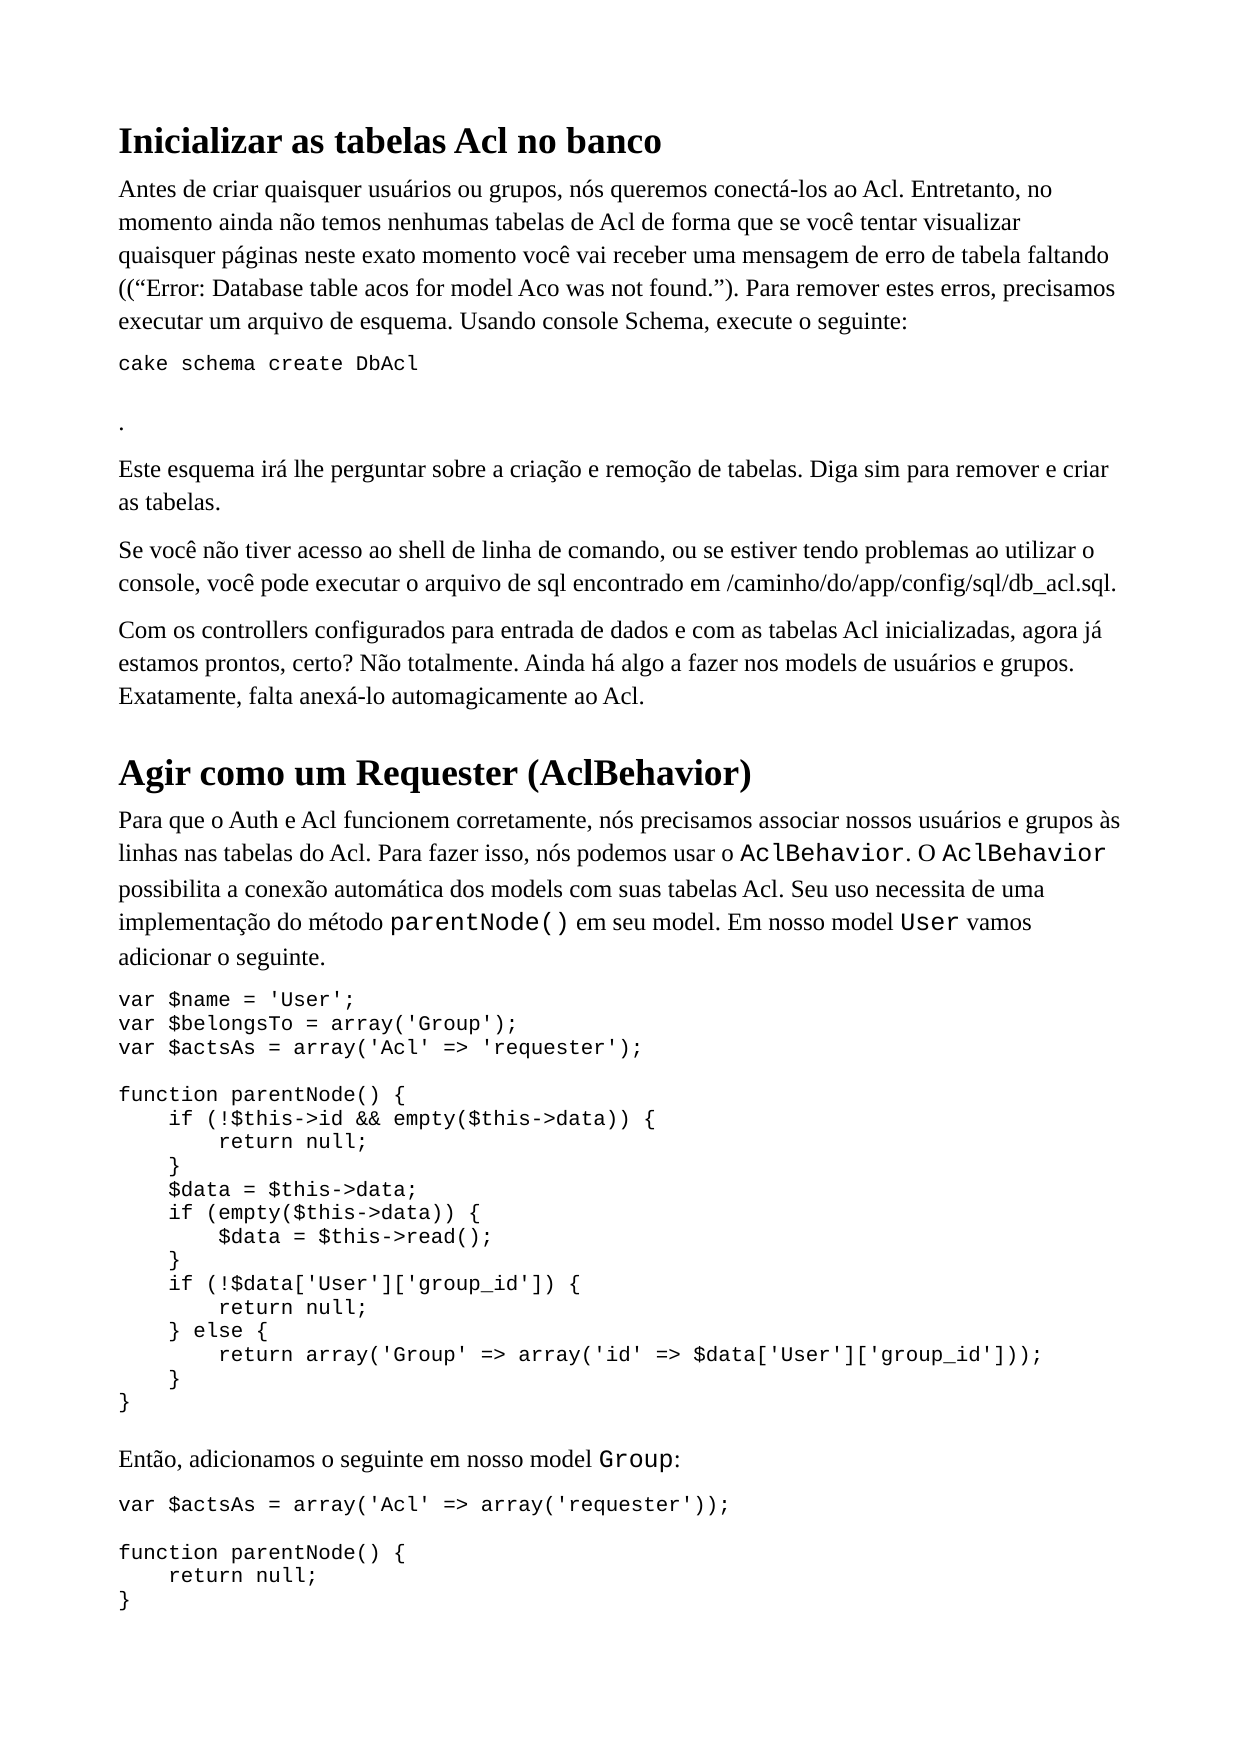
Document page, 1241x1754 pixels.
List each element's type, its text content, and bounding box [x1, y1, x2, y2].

text Com os controllers configurados para entrada de dados e com as tabelas Acl inicializadas, agora já estamos prontos, certo? Não totalmente. Ainda há algo a fazer nos models de usuários e grupos. Exatamente, falta anexá-lo automagicamente ao Acl. [118, 615, 1122, 710]
text return null; [118, 1131, 1122, 1155]
text } [118, 1155, 1122, 1178]
text if (!$this->id && empty($this->data)) { [118, 1108, 1122, 1131]
text return array('Group' => array('id' => $data['User']['group_id'])); [118, 1344, 1122, 1368]
text } else { [118, 1320, 1122, 1344]
text $data = $this->data; [118, 1178, 1122, 1202]
text Então, adicionamos o seguinte em nosso model Group: [118, 1444, 1122, 1475]
text } [118, 1368, 1122, 1391]
text . [118, 407, 1122, 435]
text } [118, 1249, 1122, 1273]
text return null; [118, 1565, 1122, 1589]
text } [118, 1589, 1122, 1613]
text cake schema create DbAcl [118, 353, 1122, 377]
text } [118, 1391, 1122, 1415]
subtitle Agir como um Requester (AclBehavior) [118, 750, 1122, 793]
text Se você não tiver acesso ao shell de linha de comando, ou se estiver tendo problemas ao utilizar o console, você pode executar o arquivo de sql encontrado em /caminho/do/app/config/sql/db_acl.sql. [118, 535, 1122, 597]
text $data = $this->read(); [118, 1226, 1122, 1249]
text Antes de criar quaisquer usuários ou grupos, nós queremos conectá-los ao Acl. Entretanto, no momento ainda não temos nenhumas tabelas de Acl de forma que se você tentar visualizar quaisquer páginas neste exato momento você vai receber uma mensagem de erro de tabela faltando ((“Error: Database table acos for model Aco was not found.”). Para remover estes erros, precisamos executar um arquivo de esquema. Usando console Schema, execute o seguinte: [118, 174, 1122, 334]
text var $belongsTo = array('Group'); [118, 1013, 1122, 1037]
text if (empty($this->data)) { [118, 1202, 1122, 1226]
text var $actsAs = array('Acl' => 'requester'); [118, 1037, 1122, 1060]
text Este esquema irá lhe perguntar sobre a criação e remoção de tabelas. Diga sim para remover e criar as tabelas. [118, 454, 1122, 516]
text return null; [118, 1297, 1122, 1320]
subtitle Inicializar as tabelas Acl no banco [118, 118, 1122, 161]
text var $name = 'User'; [118, 989, 1122, 1013]
text function parentNode() { [118, 1542, 1122, 1565]
text function parentNode() { [118, 1084, 1122, 1108]
text var $actsAs = array('Acl' => array('requester')); [118, 1494, 1122, 1518]
text if (!$data['User']['group_id']) { [118, 1273, 1122, 1297]
text Para que o Auth e Acl funcionem corretamente, nós precisamos associar nossos usuários e grupos às linhas nas tabelas do Acl. Para fazer isso, nós podemos usar o AclBehavior. O AclBehavior possibilita a conexão automática dos models com suas tabelas Acl. Seu uso necessita de uma implementação do método parentNode() em seu model. Em nosso model User vamos adicionar o seguinte. [118, 806, 1122, 971]
